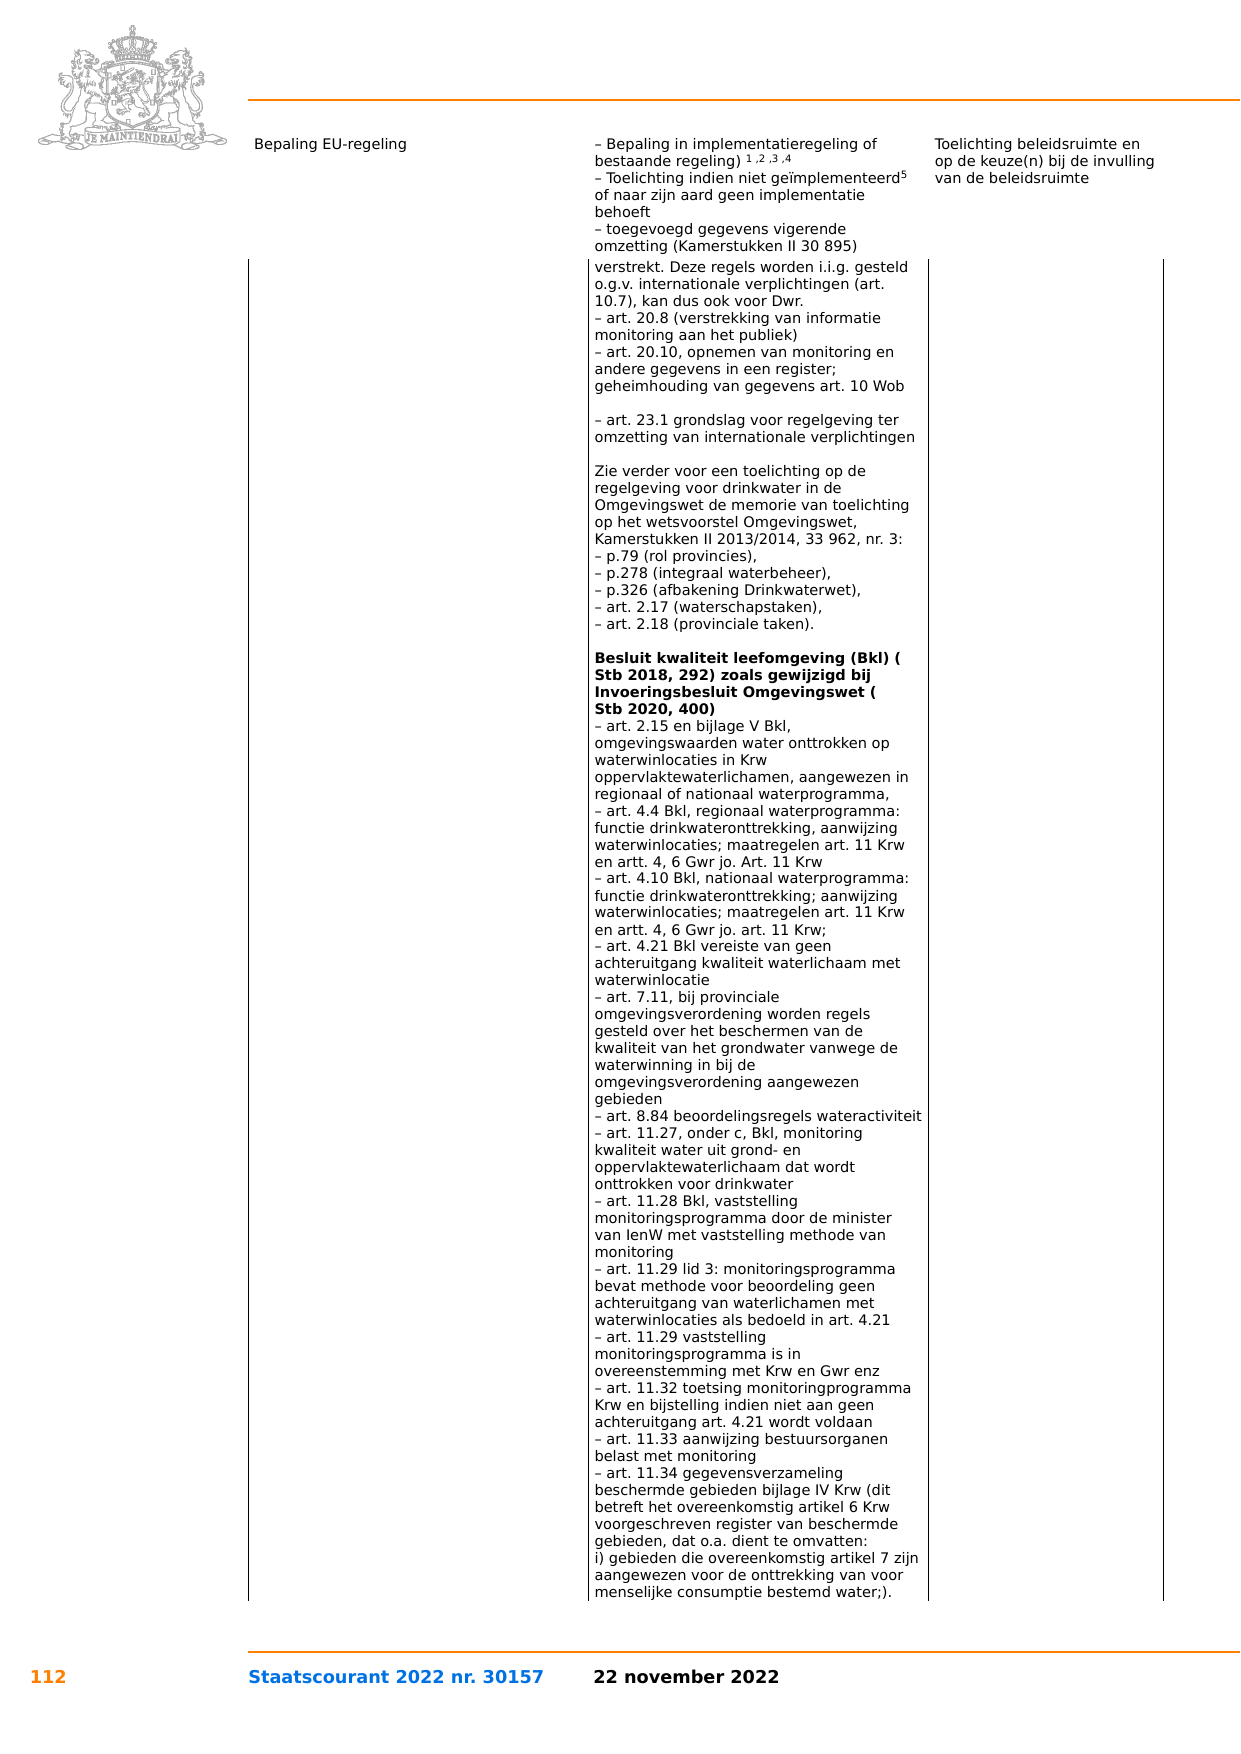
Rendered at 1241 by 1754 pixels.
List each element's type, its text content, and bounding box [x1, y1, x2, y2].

table_cell [929, 260, 1163, 395]
table_cell Besluit kwaliteit leefomgeving (Bkl) ( Stb 2018, 292) zoals gewijzigd bij Invoeringsbesluit Omgevingswet ( Stb 2020, 400) – art. 2.15 en bijlage V Bkl, omgevingswaarden water onttrokken op waterwinlocaties in Krw oppervlaktewaterlichamen, aangewezen in regionaal of nationaal waterprogramma, – art. 4.4 Bkl, regionaal waterprogramma: functie drinkwateronttrekking, aanwijzing waterwinlocaties; maatregelen art. 11 Krw en artt. 4, 6 Gwr jo. Art. 11 Krw – art. 4.10 Bkl, nationaal waterprogramma: functie drinkwateronttrekking; aanwijzing waterwinlocaties; maatregelen art. 11 Krw en artt. 4, 6 Gwr jo. art. 11 Krw; – art. 4.21 Bkl vereiste van geen achteruitgang kwaliteit waterlichaam met waterwinlocatie – art. 7.11, bij provinciale omgevingsverordening worden regels gesteld over het beschermen van de kwaliteit van het grondwater vanwege de waterwinning in bij de omgevingsverordening aangewezen gebieden – art. 8.84 beoordelingsregels wateractiviteit – art. 11.27, onder c, Bkl, monitoring kwaliteit water uit grond- en oppervlaktewaterlichaam dat wordt onttrokken voor drinkwater – art. 11.28 Bkl, vaststelling monitoringsprogramma door de minister van IenW met vaststelling methode van monitoring – art. 11.29 lid 3: monitoringsprogramma bevat methode voor beoordeling geen achteruitgang van waterlichamen met waterwinlocaties als bedoeld in art. 4.21 – art. 11.29 vaststelling monitoringsprogramma is in overeenstemming met Krw en Gwr enz – art. 11.32 toetsing monitoringprogramma Krw en bijstelling indien niet aan geen achteruitgang art. 4.21 wordt voldaan – art. 11.33 aanwijzing bestuursorganen belast met monitoring – art. 11.34 gegevensverzameling beschermde gebieden bijlage IV Krw (dit betreft het overeenkomstig artikel 6 Krw voorgeschreven register van beschermde gebieden, dat o.a. dient te omvatten: i) gebieden die overeenkomstig artikel 7 zijn aangewezen voor de onttrekking van voor menselijke consumptie bestemd water;). [589, 650, 928, 1601]
picture [38, 25, 227, 150]
table_cell [929, 463, 1163, 633]
table_header – Bepaling in implementatieregeling of bestaande regeling) 1,2,3,4 – Toelichting indien niet geïmplementeerd5 of naar zijn aard geen implementatie behoeft – toegevoegd gegevens vigerende omzetting (Kamerstukken II 30 895) [589, 131, 928, 259]
table_cell [249, 260, 588, 395]
table_cell [929, 650, 1163, 1601]
table_cell [249, 650, 588, 1601]
table_cell – art. 23.1 grondslag voor regelgeving ter omzetting van internationale verplichtingen [589, 412, 928, 446]
table_cell [249, 446, 588, 463]
table_cell [249, 463, 588, 633]
table_header Toelichting beleidsruimte en op de keuze(n) bij de invulling van de beleidsruimte [929, 131, 1163, 259]
table_cell [589, 633, 928, 650]
table_cell [589, 395, 928, 412]
table_cell [249, 412, 588, 446]
table_cell verstrekt. Deze regels worden i.i.g. gesteld o.g.v. internationale verplichtingen (art. 10.7), kan dus ook voor Dwr. – art. 20.8 (verstrekking van informatie monitoring aan het publiek) – art. 20.10, opnemen van monitoring en andere gegevens in een register; geheimhouding van gegevens art. 10 Wob [589, 260, 928, 395]
table_cell [929, 446, 1163, 463]
table_cell [249, 395, 588, 412]
table_header Bepaling EU-regeling [249, 131, 588, 259]
table_cell [929, 633, 1163, 650]
table_cell [589, 446, 928, 463]
table_cell Zie verder voor een toelichting op de regelgeving voor drinkwater in de Omgevingswet de memorie van toelichting op het wetsvoorstel Omgevingswet, Kamerstukken II 2013/2014, 33 962, nr. 3: – p.79 (rol provincies), – p.278 (integraal waterbeheer), – p.326 (afbakening Drinkwaterwet), – art. 2.17 (waterschapstaken), – art. 2.18 (provinciale taken). [589, 463, 928, 633]
table_cell [249, 633, 588, 650]
table_cell [929, 395, 1163, 412]
table_cell [929, 412, 1163, 446]
